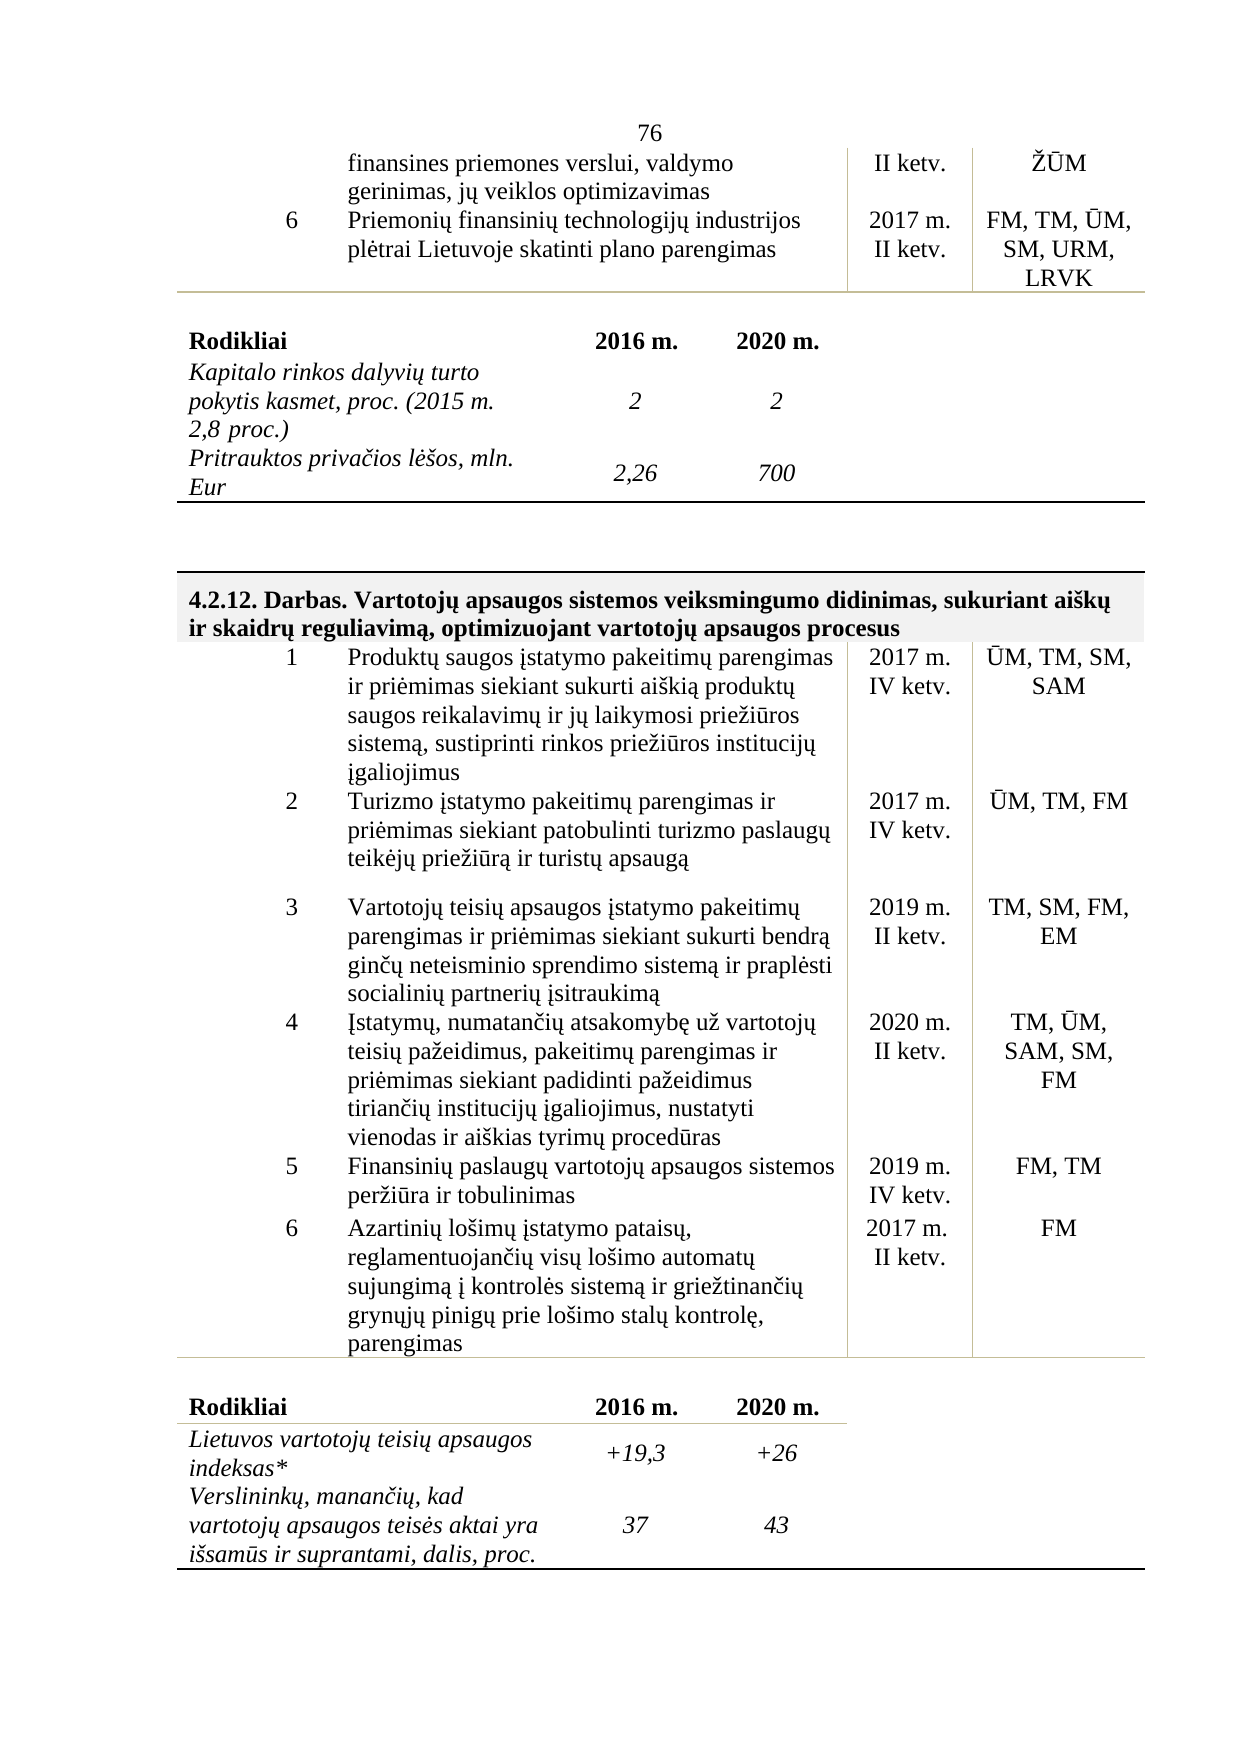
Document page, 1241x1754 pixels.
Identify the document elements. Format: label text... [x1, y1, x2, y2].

table_cell [247, 1570, 336, 1598]
table_cell 700 [708, 443, 847, 501]
table_cell [336, 503, 527, 536]
table_cell [177, 536, 247, 571]
table_cell [336, 1358, 527, 1390]
table_cell [527, 1358, 564, 1390]
table_cell [565, 293, 708, 324]
table_cell [247, 293, 336, 324]
table_cell Pritrauktos privačios lėšos, mln. Eur [177, 443, 564, 501]
table_cell [177, 1007, 247, 1151]
table_cell 3 [247, 892, 336, 1007]
table_cell [847, 536, 973, 571]
table_cell [527, 503, 564, 536]
table_cell [708, 293, 847, 324]
table_cell 4 [247, 1007, 336, 1151]
table_cell [177, 148, 247, 205]
table_cell FM, TM [973, 1151, 1144, 1213]
table_cell [177, 503, 247, 536]
table_cell Lietuvos vartotojų teisių apsaugos indeksas* [177, 1424, 564, 1481]
table_cell [847, 1390, 973, 1423]
table_cell [527, 293, 564, 324]
table_cell [336, 536, 527, 571]
table_cell finansines priemones verslui, valdymo gerinimas, jų veiklos optimizavimas [336, 148, 847, 205]
table_cell [973, 357, 1144, 443]
table_cell [973, 1570, 1144, 1598]
table_cell [177, 205, 247, 291]
table_cell [177, 1151, 247, 1213]
table_cell 2,26 [565, 443, 708, 501]
table_cell [708, 1358, 847, 1390]
table_cell [565, 536, 708, 571]
table_cell 2 [565, 357, 708, 443]
table_cell Produktų saugos įstatymo pakeitimų parengimas ir priėmimas siekiant sukurti aiškią produktų saugos reikalavimų ir jų laikymosi priežiūros sistemą, sustiprinti rinkos priežiūros institucijų įgaliojimus [336, 642, 847, 786]
table_cell [973, 503, 1144, 536]
table_cell 2017 m. II ketv. [848, 205, 972, 291]
table_cell 2017 m. IV ketv. [848, 642, 972, 786]
table_cell 2016 m. [565, 324, 708, 357]
table_cell [973, 324, 1144, 357]
table_cell 2016 m. [565, 1390, 708, 1423]
table_cell [847, 324, 973, 357]
table_cell ŪM, TM, FM [973, 786, 1144, 892]
table_cell Įstatymų, numatančių atsakomybę už vartotojų teisių pažeidimus, pakeitimų parengimas ir priėmimas siekiant padidinti pažeidimus tiriančių institucijų įgaliojimus, nustatyti vienodas ir aiškias tyrimų procedūras [336, 1007, 847, 1151]
table_cell 1 [247, 642, 336, 786]
table_cell 2019 m. IV ketv. [848, 1151, 972, 1213]
table_cell ŽŪM [973, 148, 1144, 205]
table_cell [973, 1423, 1144, 1481]
table_cell [708, 1570, 847, 1598]
table_cell [973, 536, 1144, 571]
table_cell [565, 1570, 708, 1598]
table_cell 5 [247, 1151, 336, 1213]
table_cell [847, 1423, 973, 1481]
table_cell [247, 148, 336, 205]
table_cell Kapitalo rinkos dalyvių turto pokytis kasmet, proc. (2015 m. 2,8 proc.) [177, 357, 564, 443]
table_cell [847, 1358, 973, 1390]
table_cell [847, 503, 973, 536]
table_cell 37 [565, 1481, 708, 1568]
table_cell 2020 m. [708, 1390, 847, 1423]
table_cell Verslininkų, manančių, kad vartotojų apsaugos teisės aktai yra išsamūs ir suprantami, dalis, proc. [177, 1481, 564, 1568]
table_cell [973, 443, 1144, 501]
table_cell Azartinių lošimų įstatymo pataisų, reglamentuojančių visų lošimo automatų sujungimą į kontrolės sistemą ir griežtinančių grynųjų pinigų prie lošimo stalų kontrolę, parengimas [336, 1214, 847, 1357]
table_cell [177, 1570, 247, 1598]
table_cell [973, 1358, 1144, 1390]
table_cell 6 [247, 1214, 336, 1357]
table_cell [336, 1570, 527, 1598]
table_cell Priemonių finansinių technologijų industrijos plėtrai Lietuvoje skatinti plano parengimas [336, 205, 847, 291]
table_cell [847, 443, 973, 501]
table_cell +26 [708, 1424, 847, 1481]
table_cell 2 [247, 786, 336, 892]
table_cell [336, 324, 527, 357]
table_cell [177, 786, 247, 892]
table_cell [565, 503, 708, 536]
table_cell [336, 1390, 527, 1423]
table_cell Finansinių paslaugų vartotojų apsaugos sistemos peržiūra ir tobulinimas [336, 1151, 847, 1213]
table_cell FM [973, 1214, 1144, 1357]
table_cell 2017 m. II ketv. [848, 1214, 972, 1357]
table_cell [177, 1358, 247, 1390]
table_cell 2017 m. IV ketv. [848, 786, 972, 892]
table_cell [527, 1570, 564, 1598]
table_cell TM, ŪM, SAM, SM, FM [973, 1007, 1144, 1151]
table_cell II ketv. [848, 148, 972, 205]
table_cell ŪM, TM, SM, SAM [973, 642, 1144, 786]
table_cell 2020 m. II ketv. [848, 1007, 972, 1151]
table_cell [177, 293, 247, 324]
table_cell Vartotojų teisių apsaugos įstatymo pakeitimų parengimas ir priėmimas siekiant sukurti bendrą ginčų neteisminio sprendimo sistemą ir praplėsti socialinių partnerių įsitraukimą [336, 892, 847, 1007]
table_cell [177, 1214, 247, 1357]
table_cell [527, 324, 564, 357]
table_cell [973, 1390, 1144, 1423]
table_cell [847, 357, 973, 443]
table_cell [973, 1481, 1144, 1568]
table_cell [177, 642, 247, 786]
table_cell [247, 503, 336, 536]
table_cell 6 [247, 205, 336, 291]
table_cell [247, 536, 336, 571]
table_cell 2 [708, 357, 847, 443]
table_cell Turizmo įstatymo pakeitimų parengimas ir priėmimas siekiant patobulinti turizmo paslaugų teikėjų priežiūrą ir turistų apsaugą [336, 786, 847, 892]
table_cell [527, 1390, 564, 1423]
table_cell Rodikliai [177, 1390, 336, 1423]
table_cell 4.2.12. Darbas. Vartotojų apsaugos sistemos veiksmingumo didinimas, sukuriant aiškų ir skaidrų reguliavimą, optimizuojant vartotojų apsaugos procesus [177, 573, 1144, 642]
table_cell 2020 m. [708, 324, 847, 357]
table_cell [565, 1358, 708, 1390]
table_cell [708, 536, 847, 571]
table_cell +19,3 [565, 1424, 708, 1481]
table_cell [336, 293, 527, 324]
table_cell TM, SM, FM, EM [973, 892, 1144, 1007]
table_cell [177, 892, 247, 1007]
table_cell 43 [708, 1481, 847, 1568]
table_cell FM, TM, ŪM, SM, URM, LRVK [973, 205, 1144, 291]
table_cell [847, 293, 973, 324]
table_cell [527, 536, 564, 571]
table_cell [847, 1481, 973, 1568]
table_cell [247, 1358, 336, 1390]
table_cell [847, 1570, 973, 1598]
table_cell Rodikliai [177, 324, 336, 357]
table_cell [973, 293, 1144, 324]
table_cell [708, 503, 847, 536]
table_cell 2019 m. II ketv. [848, 892, 972, 1007]
